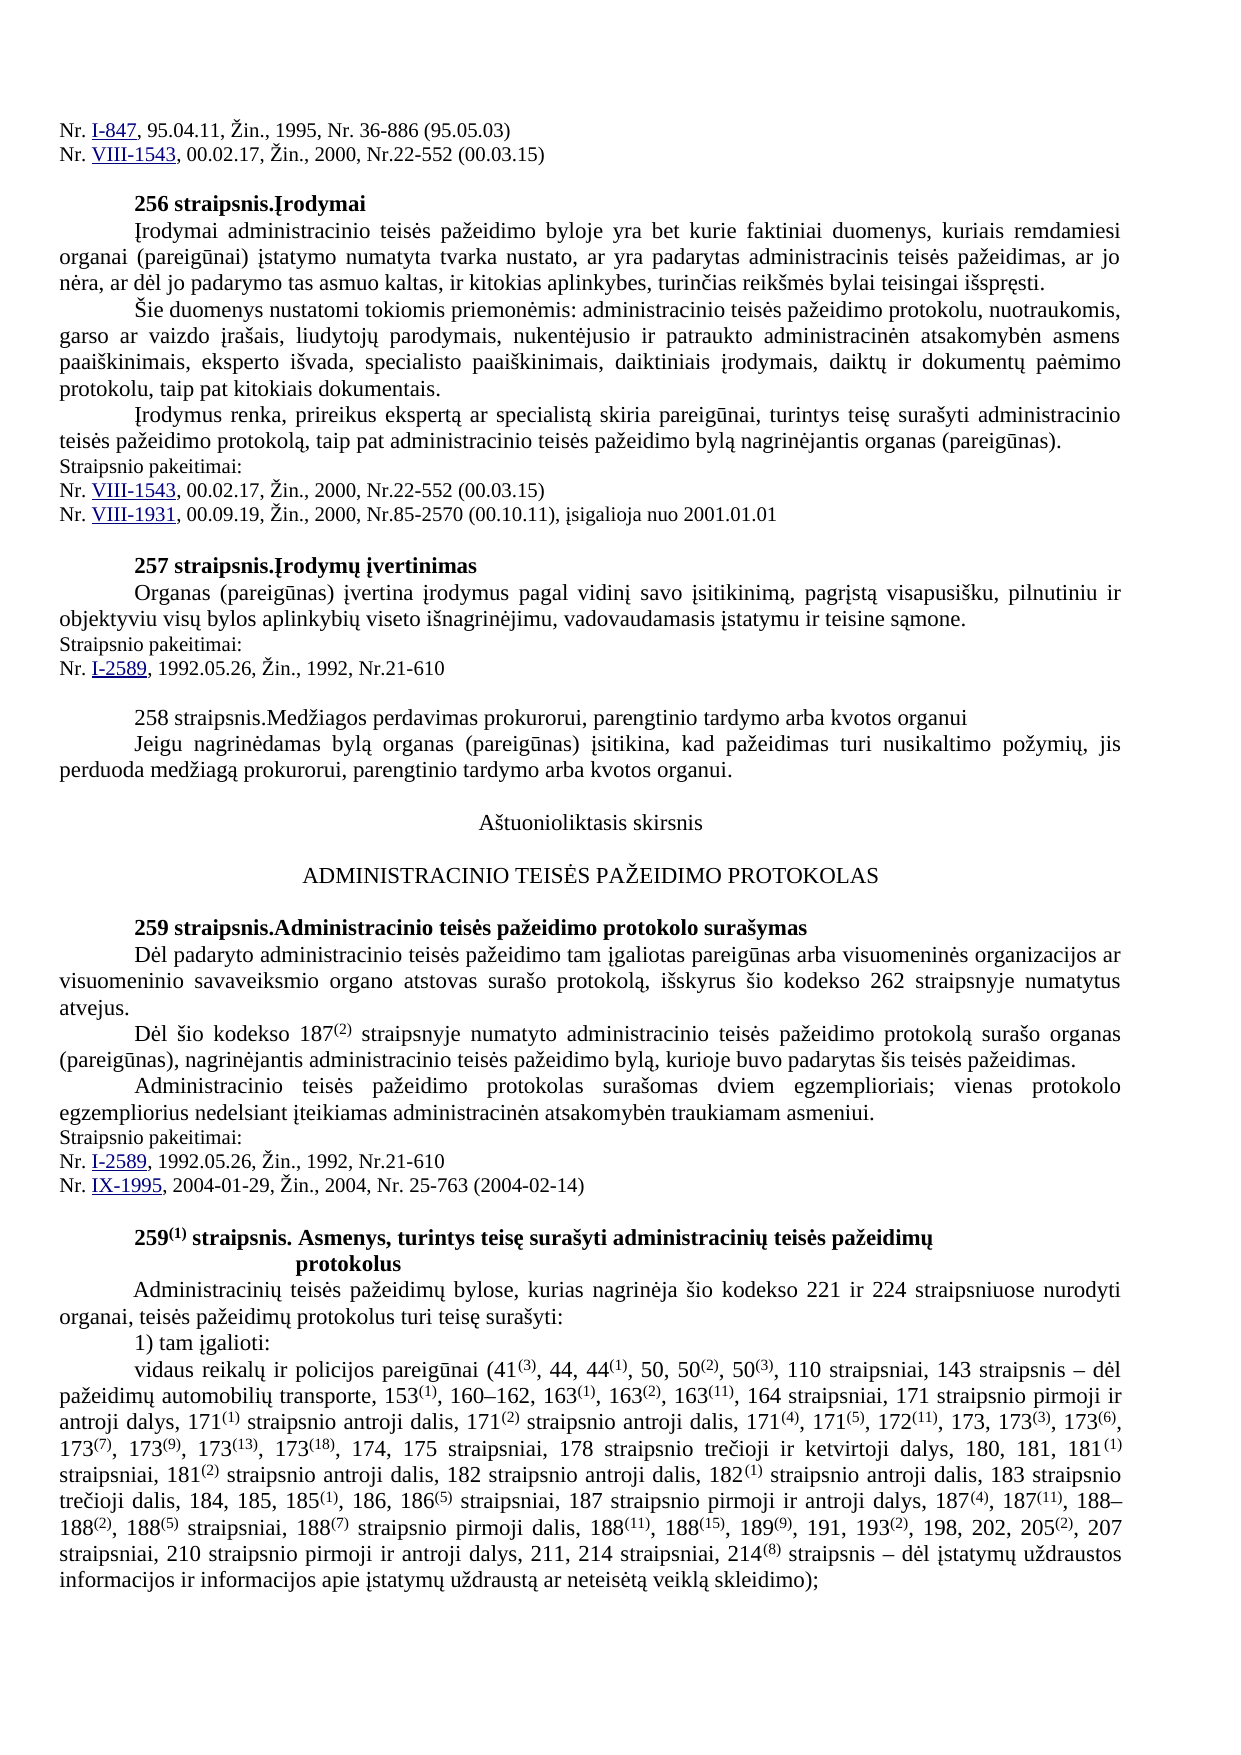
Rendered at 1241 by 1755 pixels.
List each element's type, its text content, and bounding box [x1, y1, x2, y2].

text protokolus [295, 1250, 1122, 1277]
text Straipsnio pakeitimai: [59, 1125, 1122, 1149]
text Šie duomenys nustatomi tokiomis priemonėmis: administracinio teisės pažeidimo protokolu, nuotraukomis, garso ar vaizdo įrašais, liudytojų parodymais, nukentėjusio ir patraukto administracinėn atsakomybėn asmens paaiškinimais, eksperto išvada, specialisto paaiškinimais, daiktiniais įrodymais, daiktų ir dokumentų paėmimo protokolu, taip pat kitokiais dokumentais. [59, 296, 1122, 401]
text Nr. VIII-1931, 00.09.19, Žin., 2000, Nr.85-2570 (00.10.11), įsigalioja nuo 2001.01.01 [59, 502, 1122, 526]
text Administracinių teisės pažeidimų bylose, kurias nagrinėja šio kodekso 221 ir 224 straipsniuose nurodyti organai, teisės pažeidimų protokolus turi teisę surašyti: [59, 1277, 1122, 1329]
text Administracinio teisės pažeidimo protokolas surašomas dviem egzemplioriais; vienas protokolo egzempliorius nedelsiant įteikiamas administracinėn atsakomybėn traukiamam asmeniui. [59, 1073, 1122, 1125]
text Organas (pareigūnas) įvertina įrodymus pagal vidinį savo įsitikinimą, pagrįstą visapusišku, pilnutiniu ir objektyviu visų bylos aplinkybių viseto išnagrinėjimu, vadovaudamasis įstatymu ir teisine sąmone. [59, 579, 1122, 631]
text Dėl šio kodekso 187(2) straipsnyje numatyto administracinio teisės pažeidimo protokolą surašo organas (pareigūnas), nagrinėjantis administracinio teisės pažeidimo bylą, kurioje buvo padarytas šis teisės pažeidimas. [59, 1020, 1122, 1073]
text Nr. VIII-1543, 00.02.17, Žin., 2000, Nr.22-552 (00.03.15) [59, 142, 1122, 166]
text Straipsnio pakeitimai: [59, 454, 1122, 478]
text Dėl padaryto administracinio teisės pažeidimo tam įgaliotas pareigūnas arba visuomeninės organizacijos ar visuomeninio savaveiksmio organo atstovas surašo protokolą, išskyrus šio kodekso 262 straipsnyje numatytus atvejus. [59, 941, 1122, 1020]
text 258 straipsnis.Medžiagos perdavimas prokurorui, parengtinio tardymo arba kvotos organui [59, 704, 1122, 730]
text Nr. I-2589, 1992.05.26, Žin., 1992, Nr.21-610 [59, 656, 1122, 679]
text Įrodymus renka, prireikus ekspertą ar specialistą skiria pareigūnai, turintys teisę surašyti administracinio teisės pažeidimo protokolą, taip pat administracinio teisės pažeidimo bylą nagrinėjantis organas (pareigūnas). [59, 401, 1122, 454]
text Nr. VIII-1543, 00.02.17, Žin., 2000, Nr.22-552 (00.03.15) [59, 478, 1122, 502]
text Nr. IX-1995, 2004-01-29, Žin., 2004, Nr. 25-763 (2004-02-14) [59, 1173, 1122, 1197]
text ADMINISTRACINIO TEISĖS PAŽEIDIMO PROTOKOLAS [59, 862, 1122, 888]
text 259 straipsnis.Administracinio teisės pažeidimo protokolo surašymas [59, 914, 1122, 941]
text 1) tam įgalioti: [59, 1329, 1122, 1356]
text Aštuonioliktasis skirsnis [59, 809, 1122, 835]
text Straipsnio pakeitimai: [59, 631, 1122, 656]
text 256 straipsnis.Įrodymai [59, 190, 1122, 217]
text 257 straipsnis.Įrodymų įvertinimas [59, 552, 1122, 579]
text vidaus reikalų ir policijos pareigūnai (41(3), 44, 44(1), 50, 50(2), 50(3), 110 straipsniai, 143 straipsnis – dėl pažeidimų automobilių transporte, 153(1), 160–162, 163(1), 163(2), 163(11), 164 straipsniai, 171 straipsnio pirmoji ir antroji dalys, 171(1) straipsnio antroji dalis, 171(2) straipsnio antroji dalis, 171(4), 171(5), 172(11), 173, 173(3), 173(6), 173(7), 173(9), 173(13), 173(18), 174, 175 straipsniai, 178 straipsnio trečioji ir ketvirtoji dalys, 180, 181, 181(1) straipsniai, 181(2) straipsnio antroji dalis, 182 straipsnio antroji dalis, 182(1) straipsnio antroji dalis, 183 straipsnio trečioji dalis, 184, 185, 185(1), 186, 186(5) straipsniai, 187 straipsnio pirmoji ir antroji dalys, 187(4), 187(11), 188–188(2), 188(5) straipsniai, 188(7) straipsnio pirmoji dalis, 188(11), 188(15), 189(9), 191, 193(2), 198, 202, 205(2), 207 straipsniai, 210 straipsnio pirmoji ir antroji dalys, 211, 214 straipsniai, 214(8) straipsnis – dėl įstatymų uždraustos informacijos ir informacijos apie įstatymų uždraustą ar neteisėtą veiklą skleidimo); [59, 1356, 1122, 1593]
text Jeigu nagrinėdamas bylą organas (pareigūnas) įsitikina, kad pažeidimas turi nusikaltimo požymių, jis perduoda medžiagą prokurorui, parengtinio tardymo arba kvotos organui. [59, 730, 1122, 783]
text Nr. I-2589, 1992.05.26, Žin., 1992, Nr.21-610 [59, 1149, 1122, 1173]
text 259(1) straipsnis. Asmenys, turintys teisę surašyti administracinių teisės pažeidimų [134, 1224, 1122, 1250]
text Nr. I-847, 95.04.11, Žin., 1995, Nr. 36-886 (95.05.03) [59, 118, 1122, 142]
text Įrodymai administracinio teisės pažeidimo byloje yra bet kurie faktiniai duomenys, kuriais remdamiesi organai (pareigūnai) įstatymo numatyta tvarka nustato, ar yra padarytas administracinis teisės pažeidimas, ar jo nėra, ar dėl jo padarymo tas asmuo kaltas, ir kitokias aplinkybes, turinčias reikšmės bylai teisingai išspręsti. [59, 217, 1122, 296]
